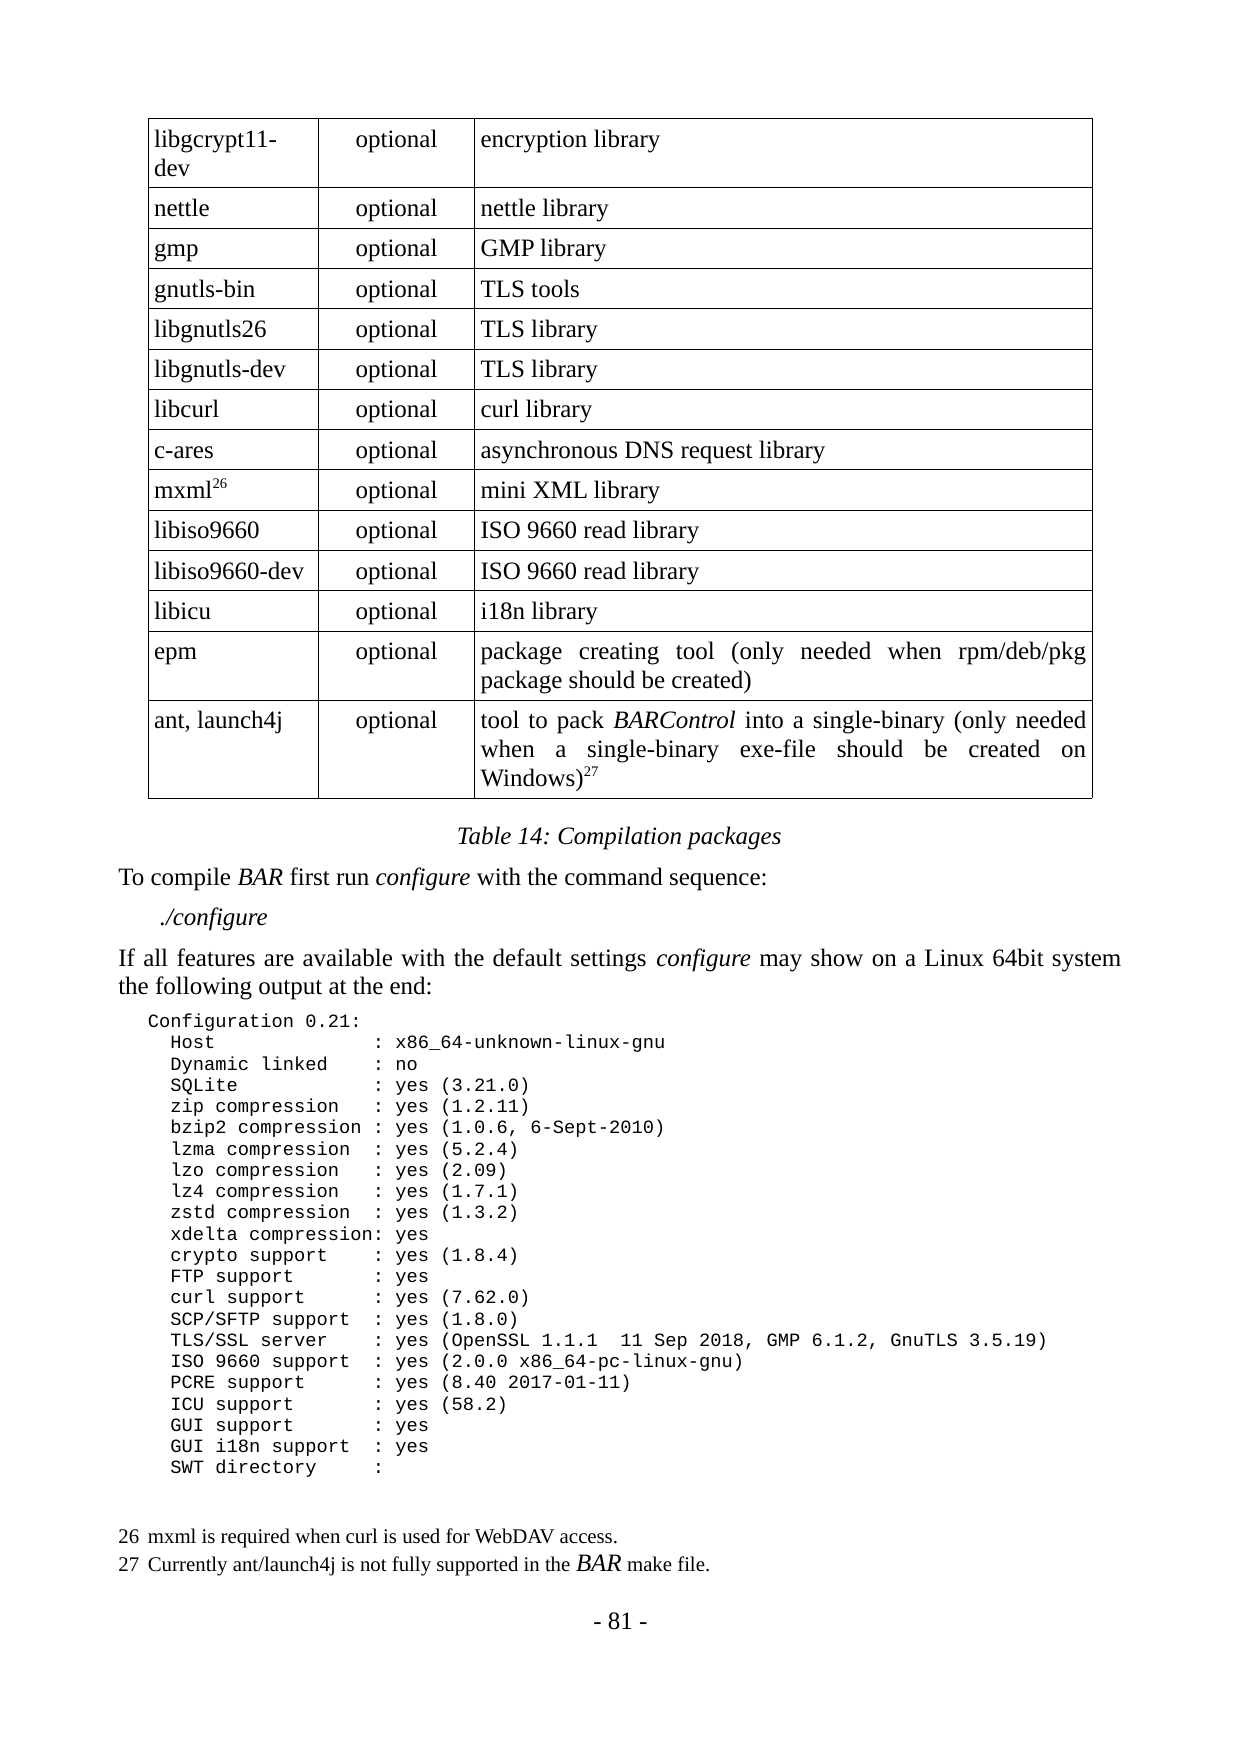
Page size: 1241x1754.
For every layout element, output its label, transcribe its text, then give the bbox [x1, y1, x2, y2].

text xdelta compression: yes [148, 1224, 1122, 1246]
text ./configure [159, 902, 1122, 931]
text bzip2 compression : yes (1.0.6, 6-Sept-2010) [148, 1118, 1122, 1139]
table_cell asynchronous DNS request library [475, 430, 1092, 469]
table_cell optional [319, 188, 474, 227]
table_cell libgcrypt11-dev [149, 119, 318, 187]
text To compile BAR first run configure with the command sequence: [118, 862, 1122, 890]
table_cell optional [319, 701, 474, 797]
text SCP/SFTP support : yes (1.8.0) [148, 1309, 1122, 1331]
text ISO 9660 support : yes (2.0.0 x86_64-pc-linux-gnu) [148, 1352, 1122, 1373]
table_cell gmp [149, 229, 318, 268]
table_cell optional [319, 511, 474, 550]
table_cell optional [319, 390, 474, 429]
table_cell optional [319, 350, 474, 389]
text Table 14: Compilation packages [118, 821, 1122, 850]
text zstd compression : yes (1.3.2) [148, 1203, 1122, 1224]
table_cell libcurl [149, 390, 318, 429]
table_cell encryption library [475, 119, 1092, 187]
table_cell optional [319, 309, 474, 348]
table_cell ant, launch4j [149, 701, 318, 797]
text lzma compression : yes (5.2.4) [148, 1139, 1122, 1161]
table_cell GMP library [475, 229, 1092, 268]
table_cell optional [319, 229, 474, 268]
text TLS/SSL server : yes (OpenSSL 1.1.1 11 Sep 2018, GMP 6.1.2, GnuTLS 3.5.19) [148, 1331, 1122, 1352]
text GUI i18n support : yes [148, 1437, 1122, 1458]
text FTP support : yes [148, 1267, 1122, 1288]
table_cell package creating tool (only needed when rpm/deb/pkg package should be created) [475, 632, 1092, 700]
table_cell optional [319, 551, 474, 590]
text GUI support : yes [148, 1416, 1122, 1437]
text PCRE support : yes (8.40 2017-01-11) [148, 1373, 1122, 1394]
text zip compression : yes (1.2.11) [148, 1097, 1122, 1118]
table_cell libiso9660 [149, 511, 318, 550]
text crypto support : yes (1.8.4) [148, 1246, 1122, 1267]
table_cell TLS library [475, 309, 1092, 348]
table_cell TLS library [475, 350, 1092, 389]
table_cell mini XML library [475, 470, 1092, 510]
table_cell ISO 9660 read library [475, 511, 1092, 550]
text Configuration 0.21: [148, 1012, 1122, 1033]
table_cell libgnutls26 [149, 309, 318, 348]
text SQLite : yes (3.21.0) [148, 1076, 1122, 1097]
table_cell curl library [475, 390, 1092, 429]
text curl support : yes (7.62.0) [148, 1288, 1122, 1309]
text SWT directory : [148, 1458, 1122, 1479]
table_cell optional [319, 591, 474, 631]
table_cell optional [319, 430, 474, 469]
text ICU support : yes (58.2) [148, 1394, 1122, 1416]
table_cell libgnutls-dev [149, 350, 318, 389]
text If all features are available with the default settings configure may show on a Linux 64bit system the following output at the end: [118, 943, 1122, 1000]
text Dynamic linked : no [148, 1054, 1122, 1076]
table_cell ISO 9660 read library [475, 551, 1092, 590]
table_cell nettle [149, 188, 318, 227]
table_cell optional [319, 119, 474, 187]
table_cell i18n library [475, 591, 1092, 631]
text lz4 compression : yes (1.7.1) [148, 1182, 1122, 1203]
table_cell gnutls-bin [149, 269, 318, 308]
text Host : x86_64-unknown-linux-gnu [148, 1033, 1122, 1054]
table_cell TLS tools [475, 269, 1092, 308]
table_cell c-ares [149, 430, 318, 469]
table_cell libicu [149, 591, 318, 631]
table_cell libiso9660-dev [149, 551, 318, 590]
table_cell optional [319, 632, 474, 700]
table_cell nettle library [475, 188, 1092, 227]
table_cell mxml [149, 470, 318, 510]
table_cell tool to pack BARControl into a single-binary (only needed when a single-binary exe-file should be created on Windows) [475, 701, 1092, 797]
text lzo compression : yes (2.09) [148, 1161, 1122, 1182]
table_cell optional [319, 470, 474, 510]
table_cell optional [319, 269, 474, 308]
table_cell epm [149, 632, 318, 700]
